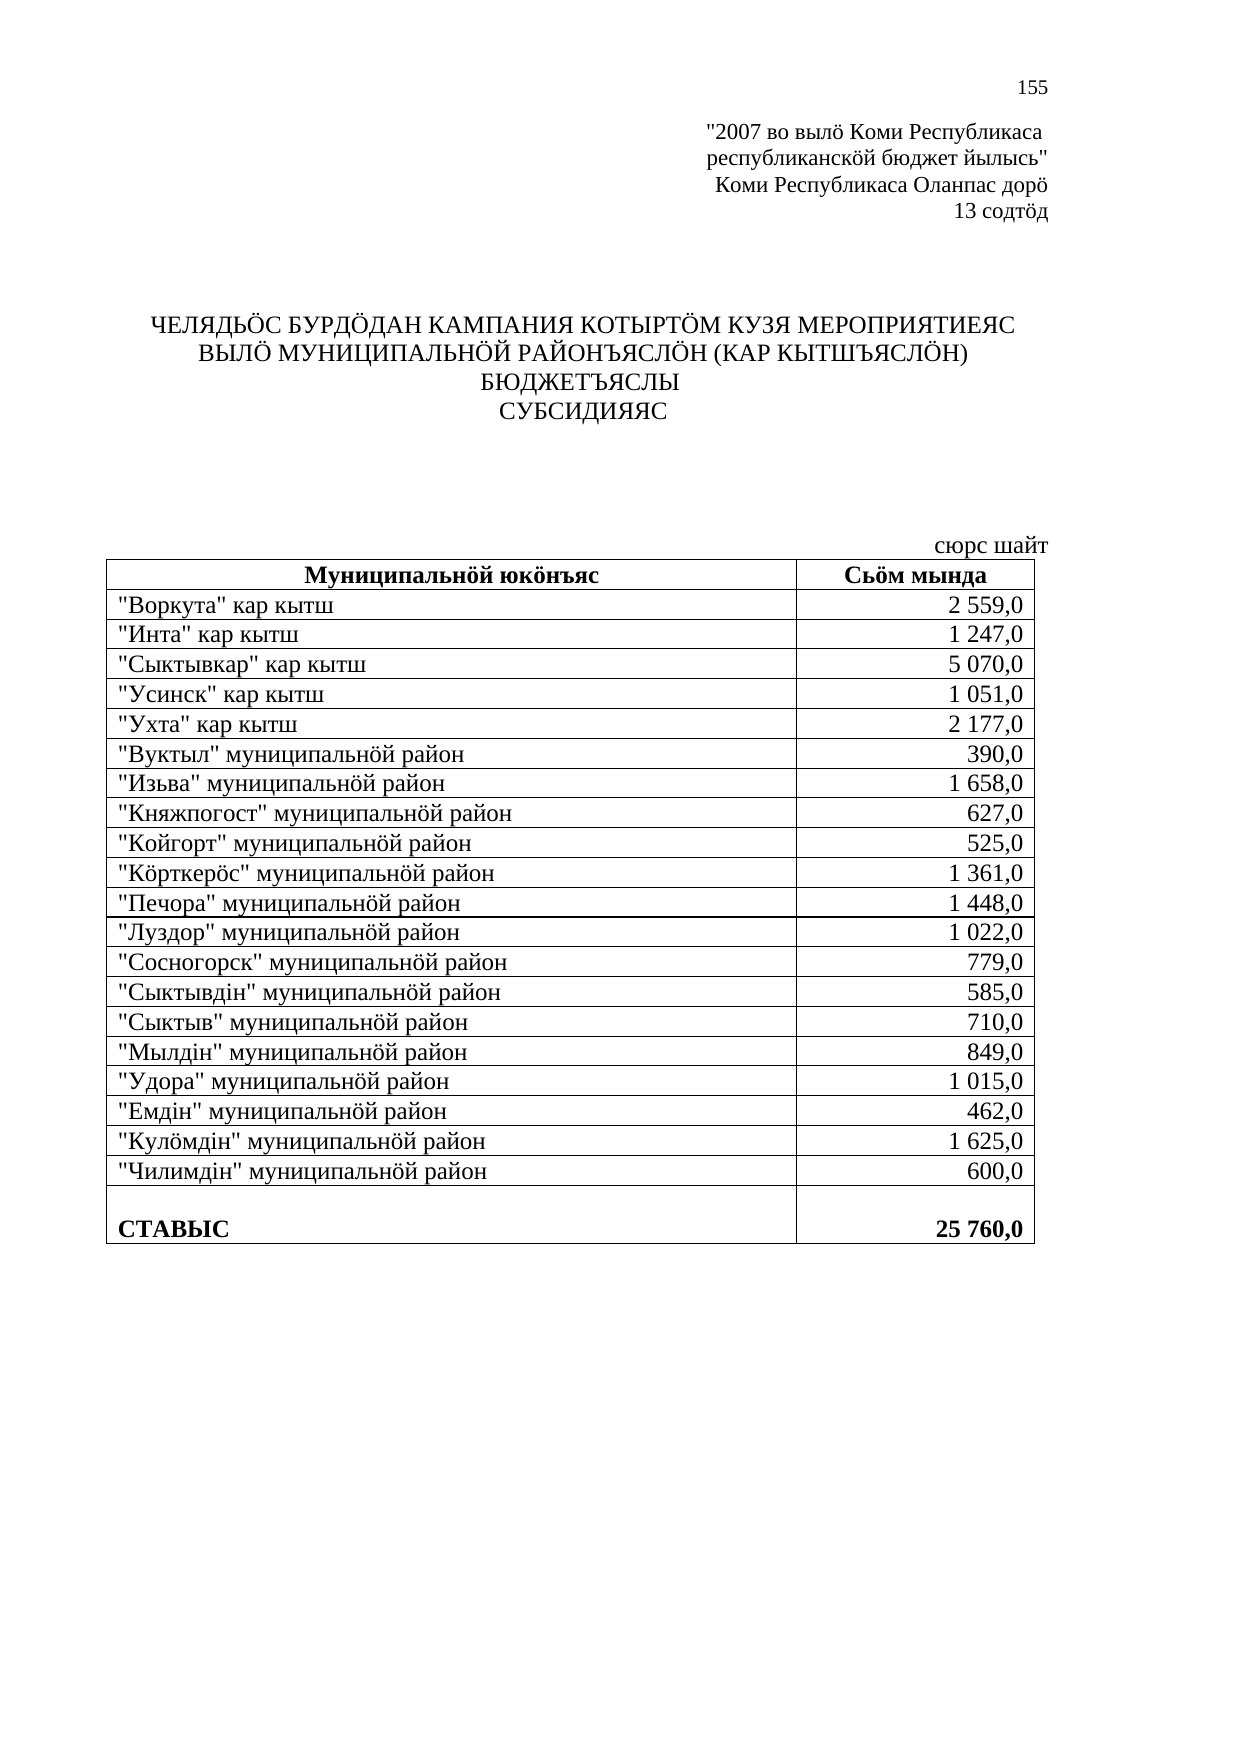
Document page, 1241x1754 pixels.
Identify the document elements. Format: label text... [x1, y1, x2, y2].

table_cell "Кöрткерöс" муниципальнöй район [107, 858, 796, 887]
table_cell 849,0 [797, 1037, 1034, 1065]
table_cell "Сыктывкар" кар кытш [107, 649, 796, 678]
table_cell 779,0 [797, 947, 1034, 976]
table_cell 462,0 [797, 1096, 1034, 1125]
table_cell "Печора" муниципальнöй район [107, 888, 796, 916]
table_cell 1 448,0 [797, 888, 1034, 916]
table_cell "Изьва" муниципальнöй район [107, 769, 796, 797]
table_cell "Сыктыв" муниципальнöй район [107, 1007, 796, 1036]
table_cell "Чилимдiн" муниципальнöй район [107, 1156, 796, 1184]
table_cell 2 177,0 [797, 709, 1034, 738]
table_cell 1 051,0 [797, 679, 1034, 708]
table_cell 585,0 [797, 977, 1034, 1006]
table_cell 5 070,0 [797, 649, 1034, 678]
text Коми Республикаса Оланпас дорö [118, 171, 1048, 197]
table_cell 1 658,0 [797, 769, 1034, 797]
table_cell "Ухта" кар кытш [107, 709, 796, 738]
table_cell 2 559,0 [797, 590, 1034, 618]
table_cell "Удора" муниципальнöй район [107, 1066, 796, 1095]
table_cell 1 015,0 [797, 1066, 1034, 1095]
table_cell "Мылдiн" муниципальнöй район [107, 1037, 796, 1065]
text СУБСИДИЯЯС [118, 396, 1048, 425]
table_cell СТАВЫС [107, 1186, 796, 1243]
text 13 содтöд [118, 197, 1048, 223]
table_cell 1 625,0 [797, 1126, 1034, 1155]
table_cell 710,0 [797, 1007, 1034, 1036]
table_header Муниципальнöй юкöнъяс [107, 560, 796, 589]
table_header Сьöм мында [797, 560, 1034, 589]
table_cell 1 361,0 [797, 858, 1034, 887]
table_cell "Вуктыл" муниципальнöй район [107, 739, 796, 767]
text "2007 во вылö Коми Республикаса [118, 118, 1048, 144]
text ЧЕЛЯДЬÖС БУРДÖДАН КАМПАНИЯ КОТЫРТÖМ КУЗЯ МЕРОПРИЯТИЕЯС ВЫЛÖ МУНИЦИПАЛЬНÖЙ РАЙОНЪЯСЛÖН (КАР КЫТШЪЯСЛÖН) БЮДЖЕТЪЯСЛЫ [118, 310, 1048, 396]
table_cell "Инта" кар кытш [107, 620, 796, 648]
table_cell 1 022,0 [797, 918, 1034, 946]
table_cell "Луздор" муниципальнöй район [107, 918, 796, 946]
table_cell "Сосногорск" муниципальнöй район [107, 947, 796, 976]
text республиканскöй бюджет йылысь" [118, 144, 1048, 171]
table_cell "Усинск" кар кытш [107, 679, 796, 708]
table_cell 627,0 [797, 798, 1034, 827]
table_cell 390,0 [797, 739, 1034, 767]
table_cell "Княжпогост" муниципальнöй район [107, 798, 796, 827]
table_cell "Койгорт" муниципальнöй район [107, 828, 796, 857]
table_cell "Емдiн" муниципальнöй район [107, 1096, 796, 1125]
table_cell 600,0 [797, 1156, 1034, 1184]
table_cell 1 247,0 [797, 620, 1034, 648]
table_cell 525,0 [797, 828, 1034, 857]
table_cell "Кулöмдiн" муниципальнöй район [107, 1126, 796, 1155]
text сюрс шайт [118, 530, 1048, 559]
table_cell "Сыктывдiн" муниципальнöй район [107, 977, 796, 1006]
table_cell "Воркута" кар кытш [107, 590, 796, 618]
table_cell 25 760,0 [797, 1186, 1034, 1243]
